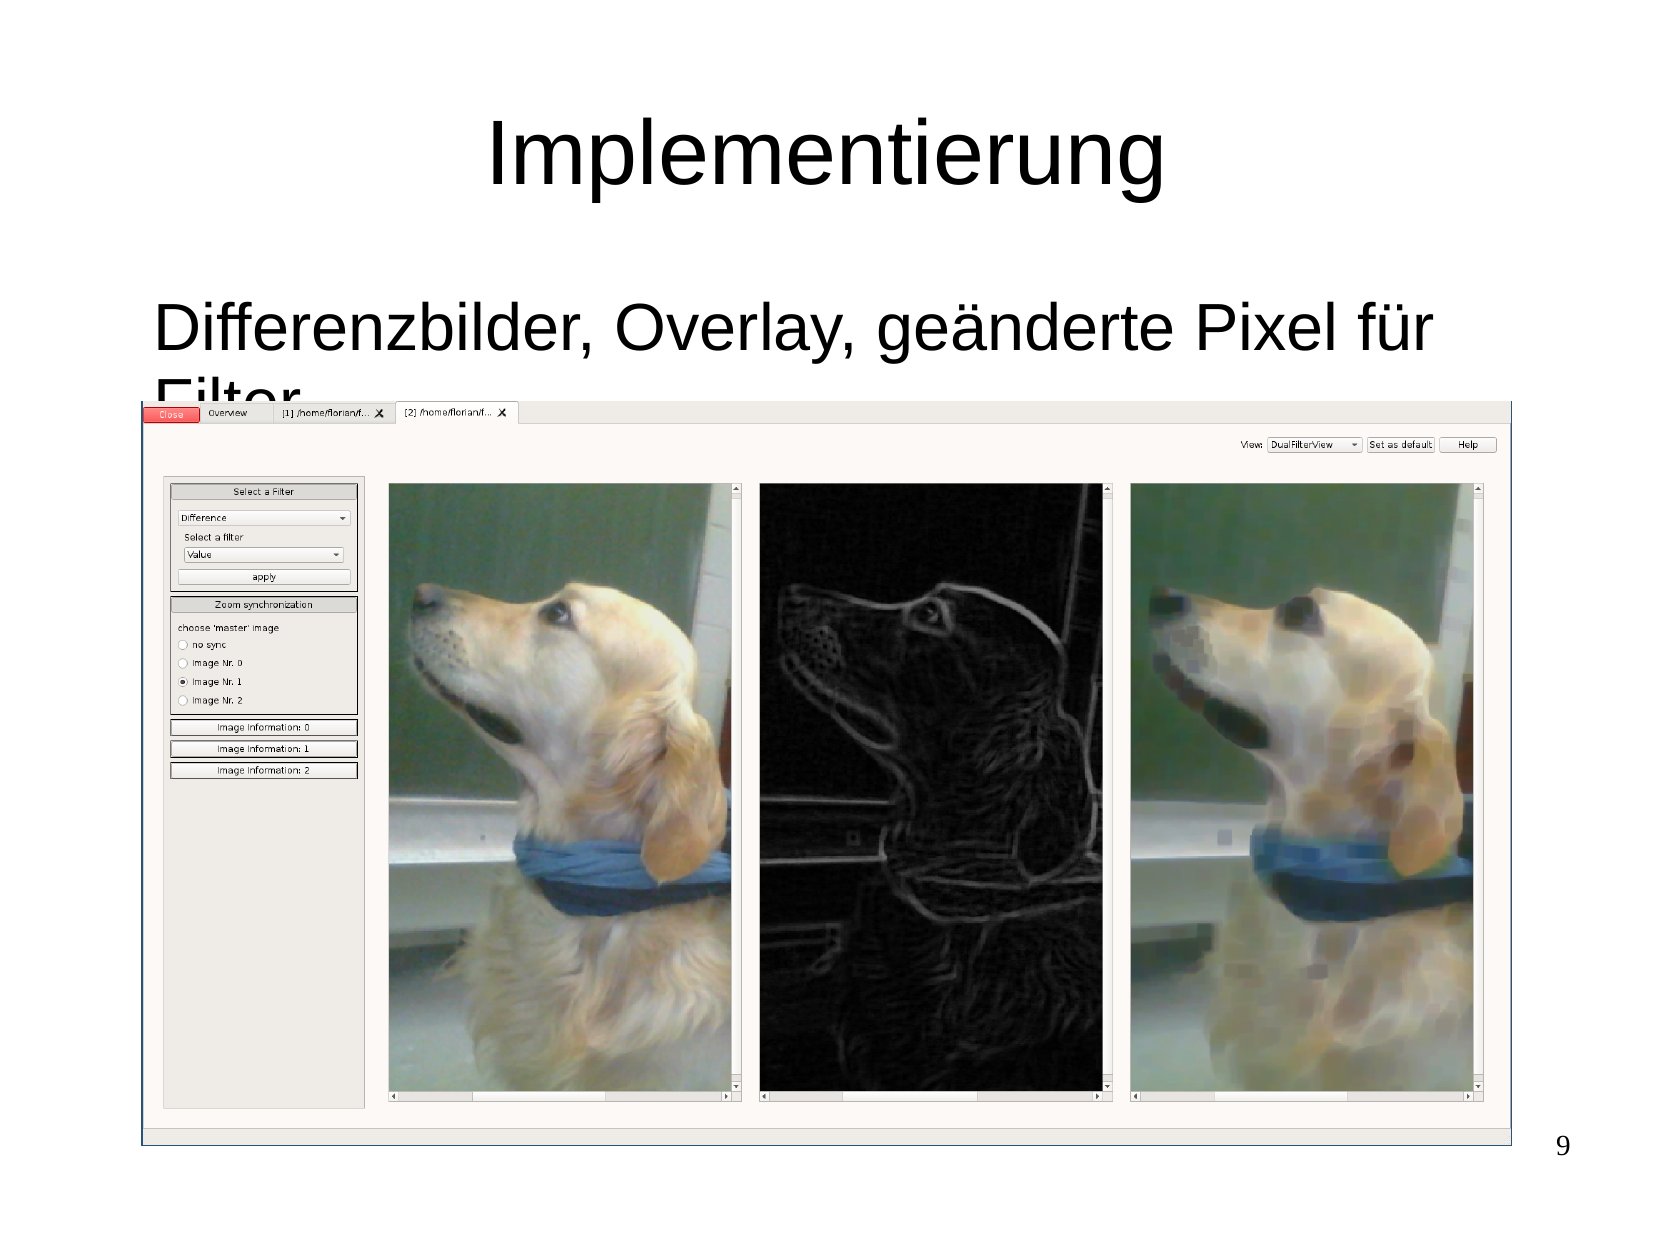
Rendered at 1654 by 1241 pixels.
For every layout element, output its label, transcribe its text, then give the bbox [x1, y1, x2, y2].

list Differenzbilder, Overlay, geänderte Pixel für Filter [82, 290, 1571, 634]
title Implementierung [82, 49, 1571, 257]
picture [141, 401, 1512, 1146]
